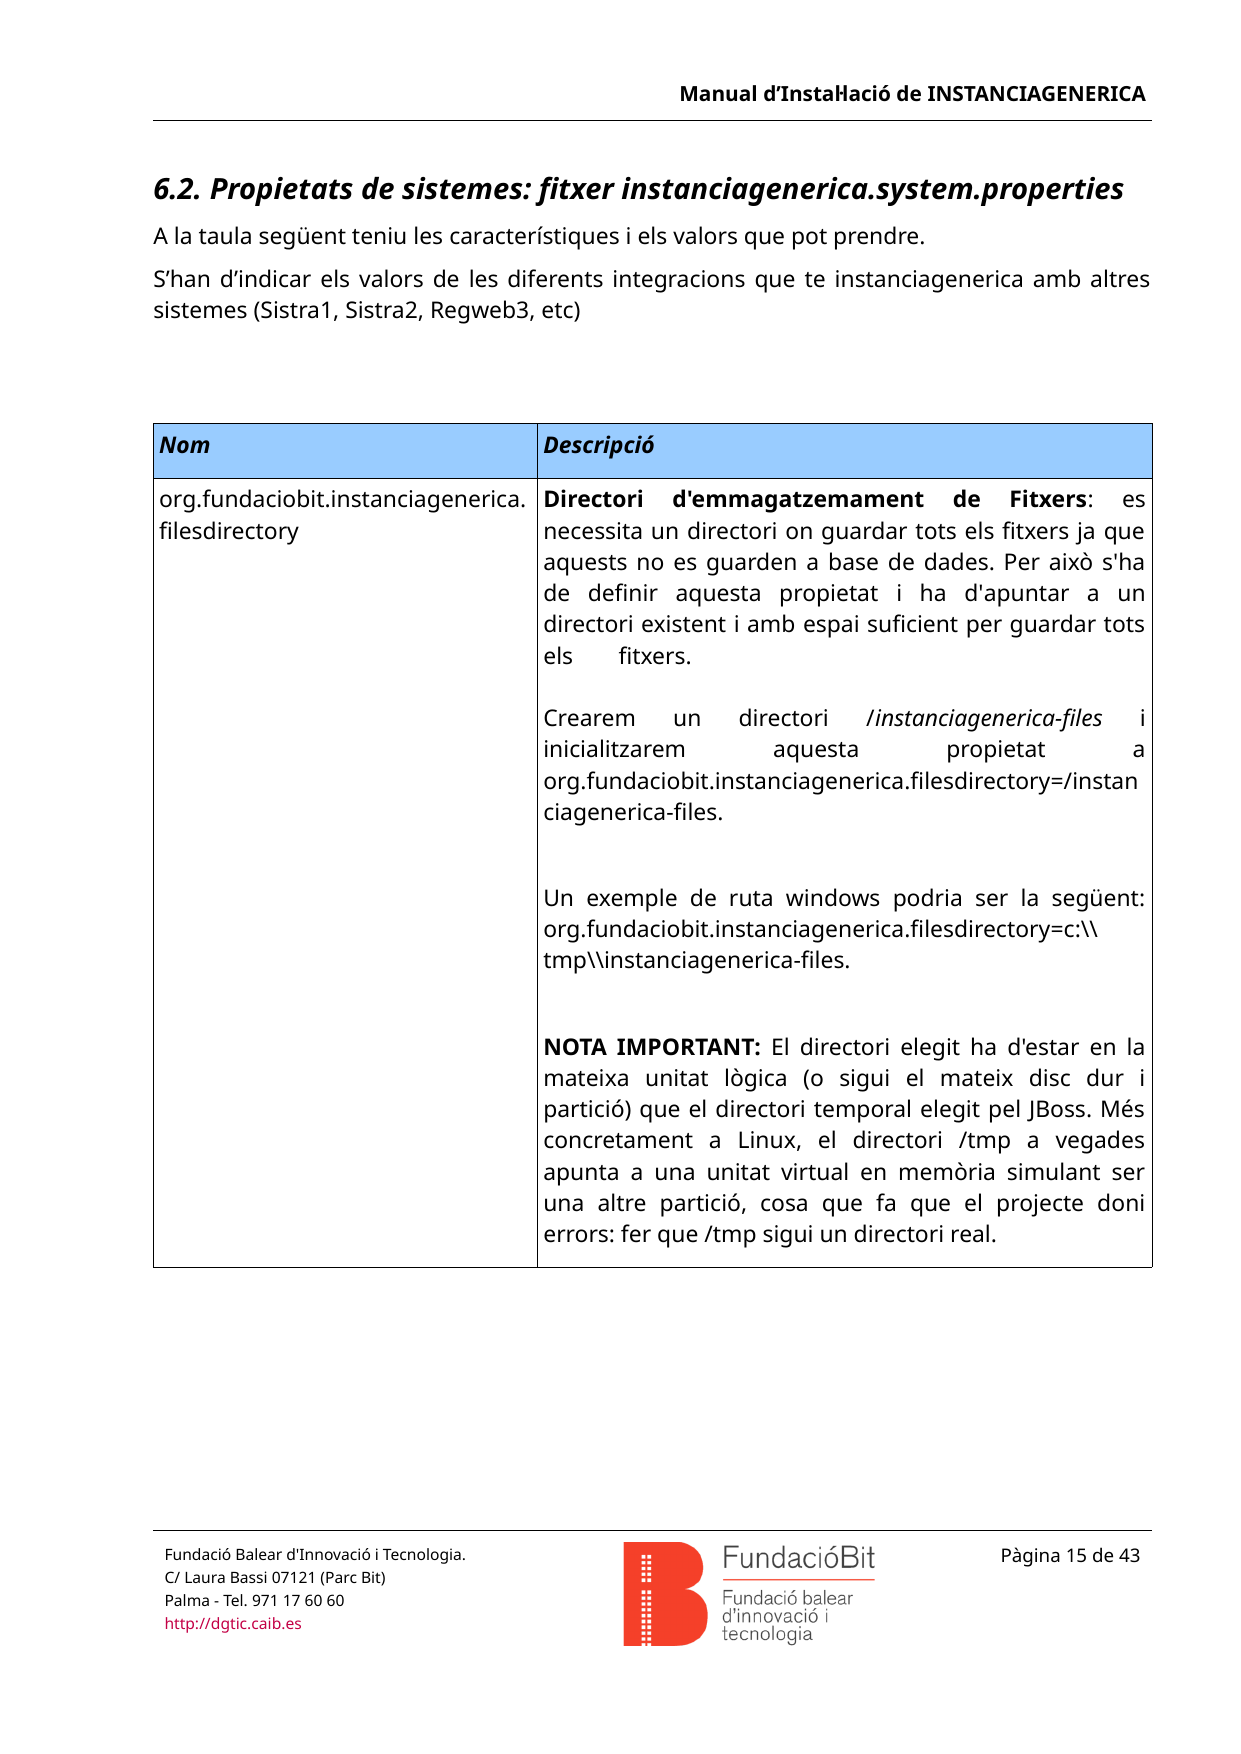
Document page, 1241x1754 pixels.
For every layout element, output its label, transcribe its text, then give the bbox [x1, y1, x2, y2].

table_header Descripció [538, 424, 1152, 478]
table_cell org.fundaciobit.instanciagenerica.filesdirectory [154, 479, 537, 1267]
text S’han d’indicar els valors de les diferents integracions que te instanciagenerica amb altres sistemes (Sistra1, Sistra2, Regweb3, etc) [153, 263, 1152, 325]
picture [623, 1542, 875, 1646]
subtitle Propietats de sistemes: fitxer instanciagenerica.system.properties [153, 168, 1152, 208]
table_header Nom [154, 424, 537, 478]
table_cell Directori d'emmagatzemament de Fitxers: es necessita un directori on guardar tots els fitxers ja que aquests no es guarden a base de dades. Per això s'ha de definir aquesta propietat i ha d'apuntar a un directori existent i amb espai suficient per guardar tots els fitxers. Crearem un directori /instanciagenerica-files i inicialitzarem aquesta propietat a org.fundaciobit.instanciagenerica.filesdirectory=/instanciagenerica-files. Un exemple de ruta windows podria ser la següent: org.fundaciobit.instanciagenerica.filesdirectory=c:\\tmp\\instanciagenerica-files. NOTA IMPORTANT: El directori elegit ha d'estar en la mateixa unitat lògica (o sigui el mateix disc dur i partició) que el directori temporal elegit pel JBoss. Més concretament a Linux, el directori /tmp a vegades apunta a una unitat virtual en memòria simulant ser una altre partició, cosa que fa que el projecte doni errors: fer que /tmp sigui un directori real. [538, 479, 1152, 1267]
text A la taula següent teniu les característiques i els valors que pot prendre. [153, 220, 1152, 251]
